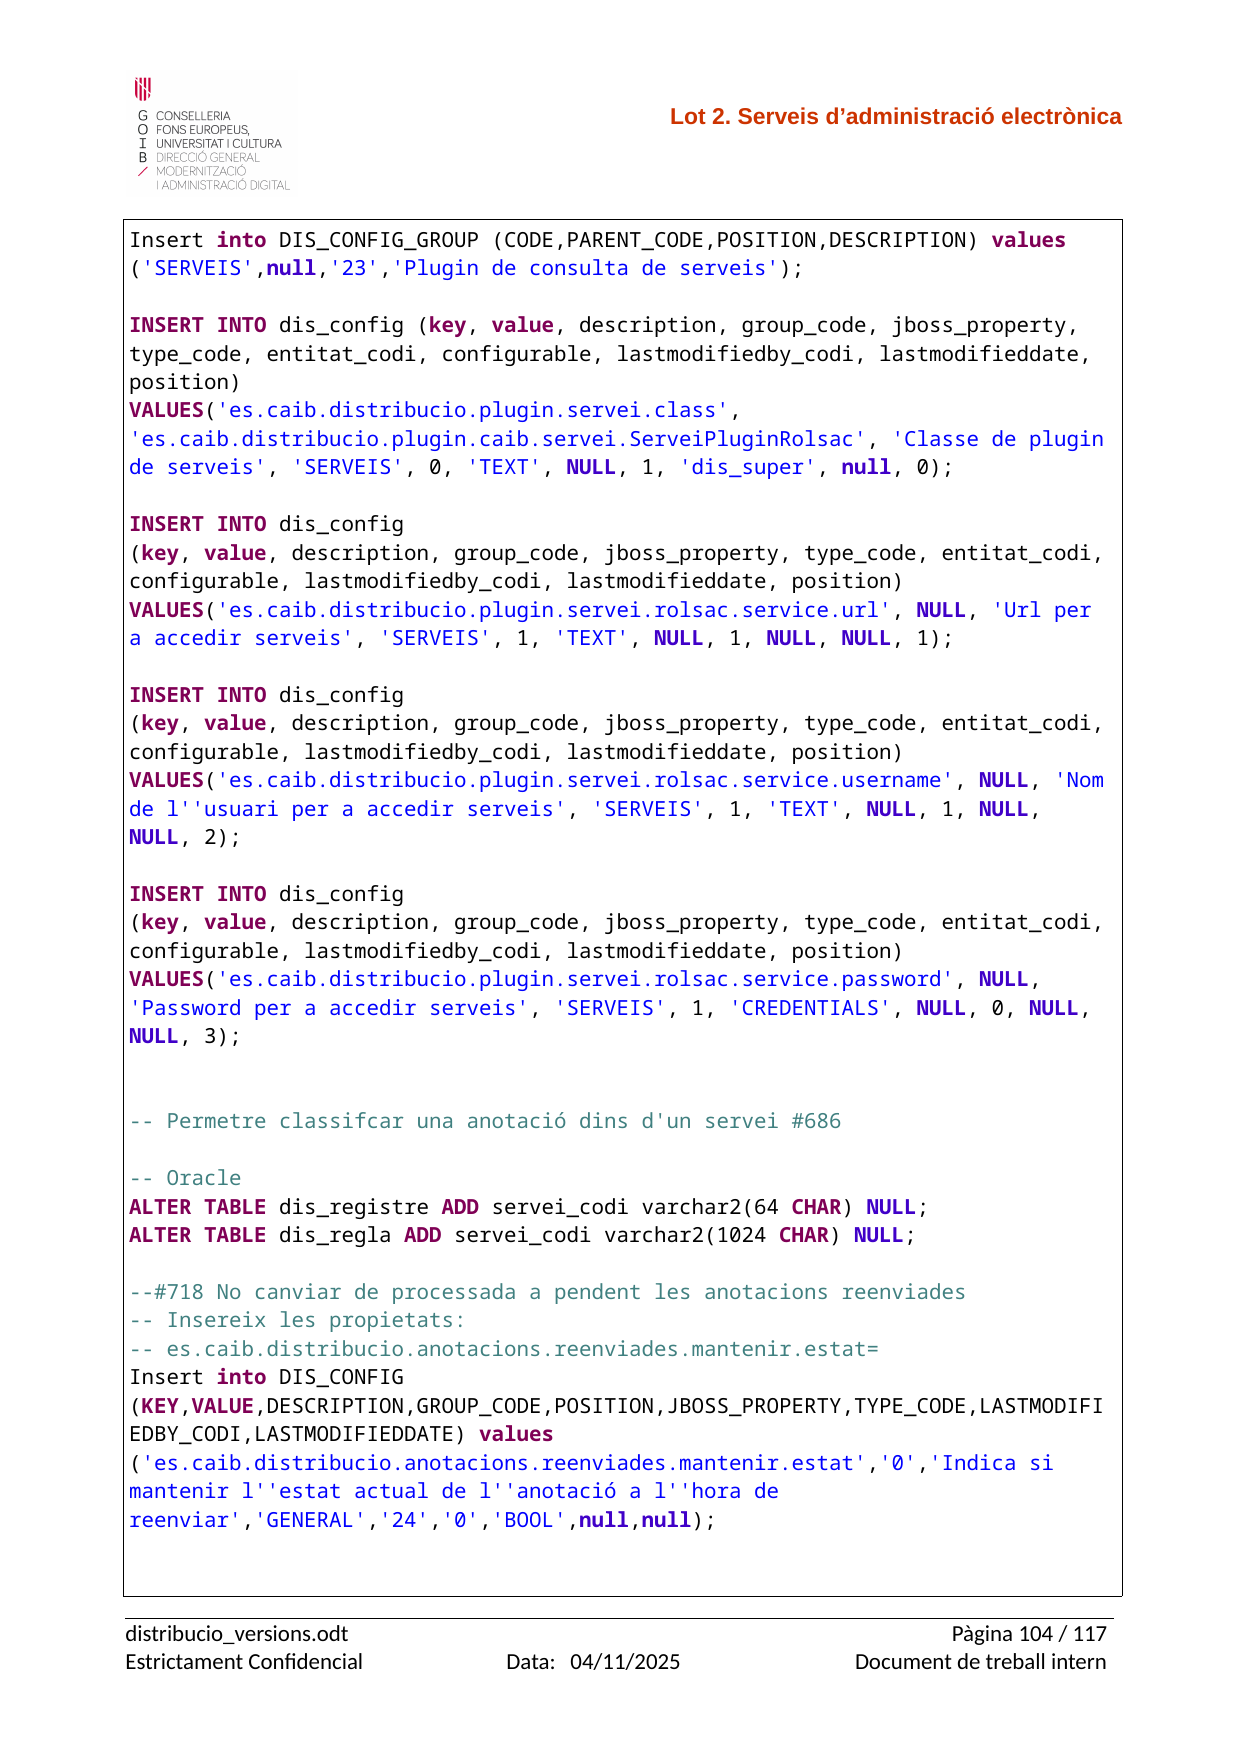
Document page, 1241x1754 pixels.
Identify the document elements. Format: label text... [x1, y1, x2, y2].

picture [126, 70, 299, 197]
table_header Insert into DIS_CONFIG_GROUP (CODE,PARENT_CODE,POSITION,DESCRIPTION) values ('SERVEIS',null,'23','Plugin de consulta de serveis'); INSERT INTO dis_config (key, value, description, group_code, jboss_property, type_code, entitat_codi, configurable, lastmodifiedby_codi, lastmodifieddate, position) VALUES('es.caib.distribucio.plugin.servei.class', 'es.caib.distribucio.plugin.caib.servei.ServeiPluginRolsac', 'Classe de plugin de serveis', 'SERVEIS', 0, 'TEXT', NULL, 1, 'dis_super', null, 0); INSERT INTO dis_config (key, value, description, group_code, jboss_property, type_code, entitat_codi, configurable, lastmodifiedby_codi, lastmodifieddate, position) VALUES('es.caib.distribucio.plugin.servei.rolsac.service.url', NULL, 'Url per a accedir serveis', 'SERVEIS', 1, 'TEXT', NULL, 1, NULL, NULL, 1); INSERT INTO dis_config (key, value, description, group_code, jboss_property, type_code, entitat_codi, configurable, lastmodifiedby_codi, lastmodifieddate, position) VALUES('es.caib.distribucio.plugin.servei.rolsac.service.username', NULL, 'Nom de l''usuari per a accedir serveis', 'SERVEIS', 1, 'TEXT', NULL, 1, NULL, NULL, 2); INSERT INTO dis_config (key, value, description, group_code, jboss_property, type_code, entitat_codi, configurable, lastmodifiedby_codi, lastmodifieddate, position) VALUES('es.caib.distribucio.plugin.servei.rolsac.service.password', NULL, 'Password per a accedir serveis', 'SERVEIS', 1, 'CREDENTIALS', NULL, 0, NULL, NULL, 3); -- Permetre classifcar una anotació dins d'un servei #686 -- Oracle ALTER TABLE dis_registre ADD servei_codi varchar2(64 CHAR) NULL; ALTER TABLE dis_regla ADD servei_codi varchar2(1024 CHAR) NULL; --#718 No canviar de processada a pendent les anotacions reenviades -- Insereix les propietats: -- es.caib.distribucio.anotacions.reenviades.mantenir.estat= Insert into DIS_CONFIG (KEY,VALUE,DESCRIPTION,GROUP_CODE,POSITION,JBOSS_PROPERTY,TYPE_CODE,LASTMODIFIEDBY_CODI,LASTMODIFIEDDATE) values ('es.caib.distribucio.anotacions.reenviades.mantenir.estat','0','Indica si mantenir l''estat actual de l''anotació a l''hora de reenviar','GENERAL','24','0','BOOL',null,null); [124, 220, 1122, 1596]
